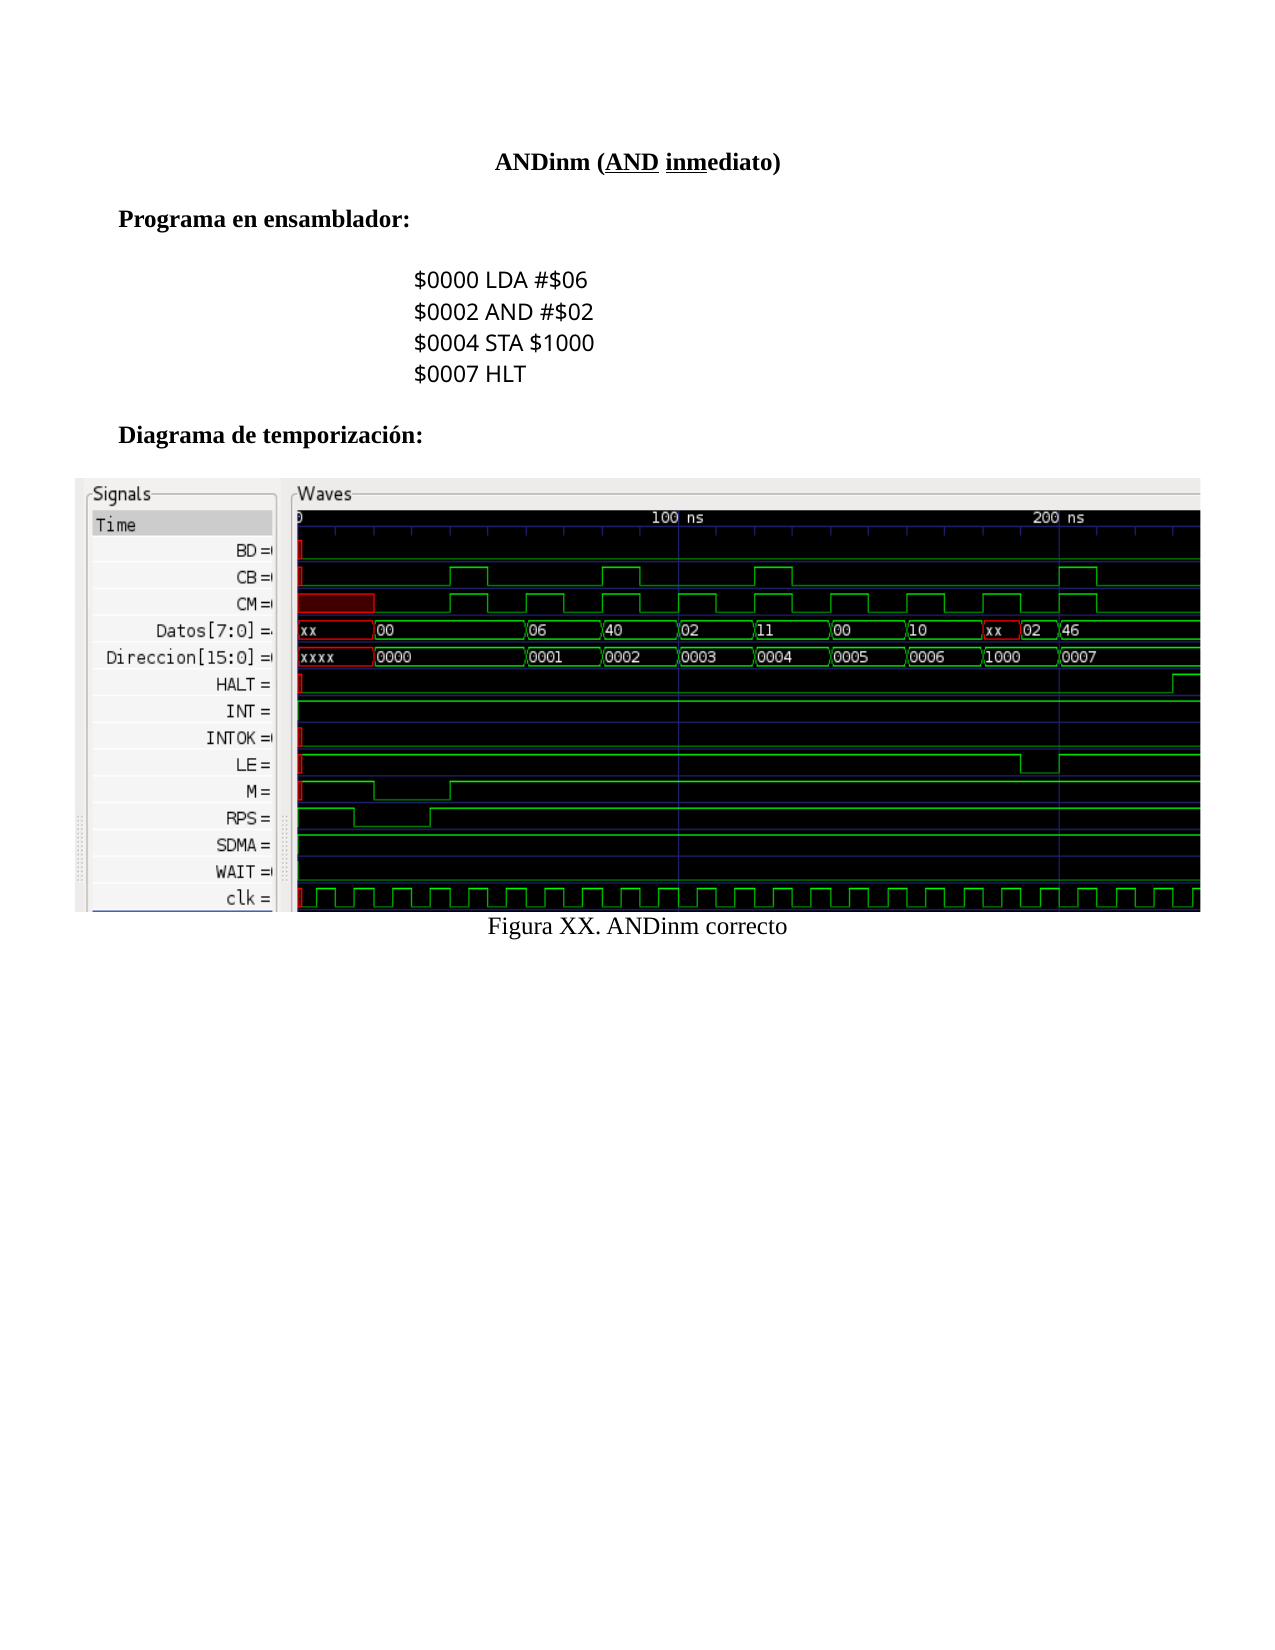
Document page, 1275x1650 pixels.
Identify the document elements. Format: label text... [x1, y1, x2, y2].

picture [74, 478, 1201, 912]
text $0000 LDA #$06 [118, 264, 1157, 296]
text Figura XX. ANDinm correcto [118, 912, 1157, 940]
text Programa en ensamblador: [118, 204, 1157, 233]
text $0004 STA $1000 [118, 327, 1157, 358]
text ANDinm (AND inmediato) [118, 147, 1157, 176]
text $0002 AND #$02 [118, 296, 1157, 327]
text $0007 HLT [118, 358, 1157, 389]
text Diagrama de temporización: [118, 421, 1157, 449]
